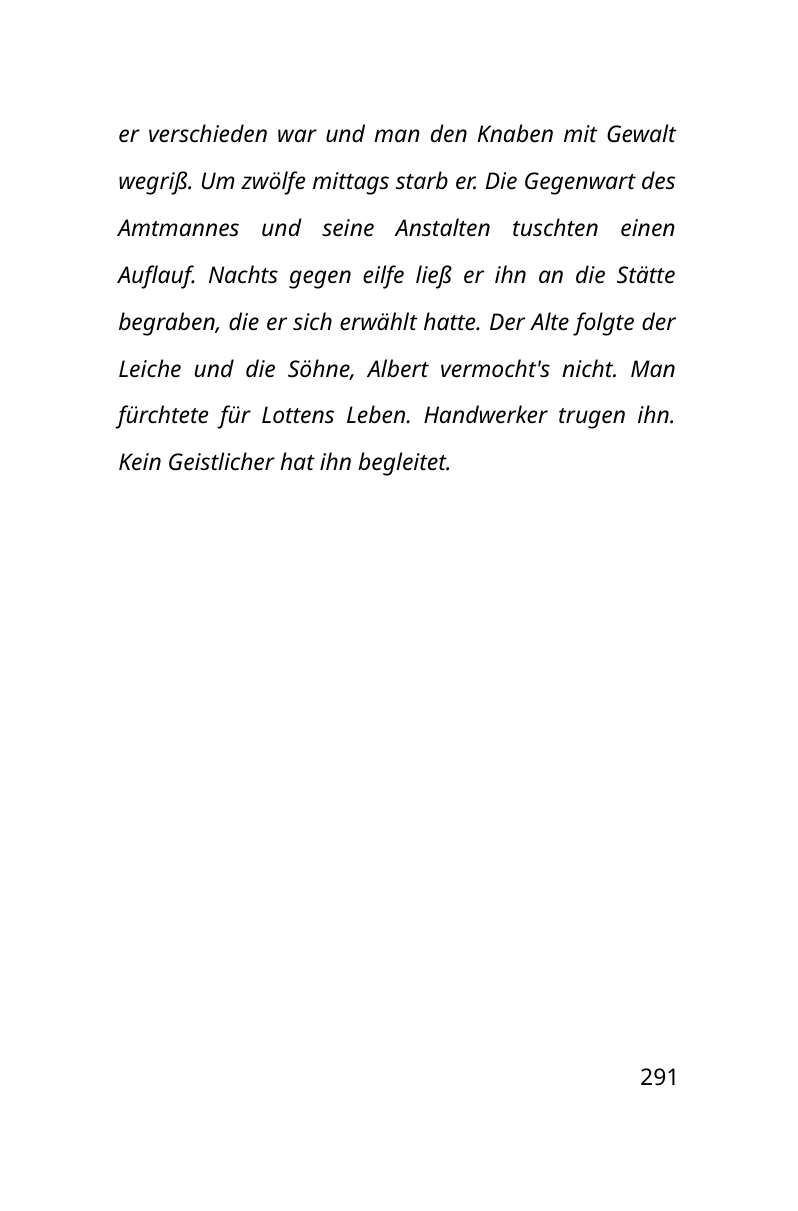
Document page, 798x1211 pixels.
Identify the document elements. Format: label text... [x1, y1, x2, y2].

text er verschieden war und man den Knaben mit Gewalt wegriß. Um zwölfe mittags starb er. Die Gegenwart des Amtmannes und seine Anstalten tuschten einen Auflauf. Nachts gegen eilfe ließ er ihn an die Stätte begraben, die er sich erwählt hatte. Der Alte folgte der Leiche und die Söhne, Albert vermocht's nicht. Man fürchtete für Lottens Leben. Handwerker trugen ihn. Kein Geistlicher hat ihn begleitet. [118, 118, 679, 477]
